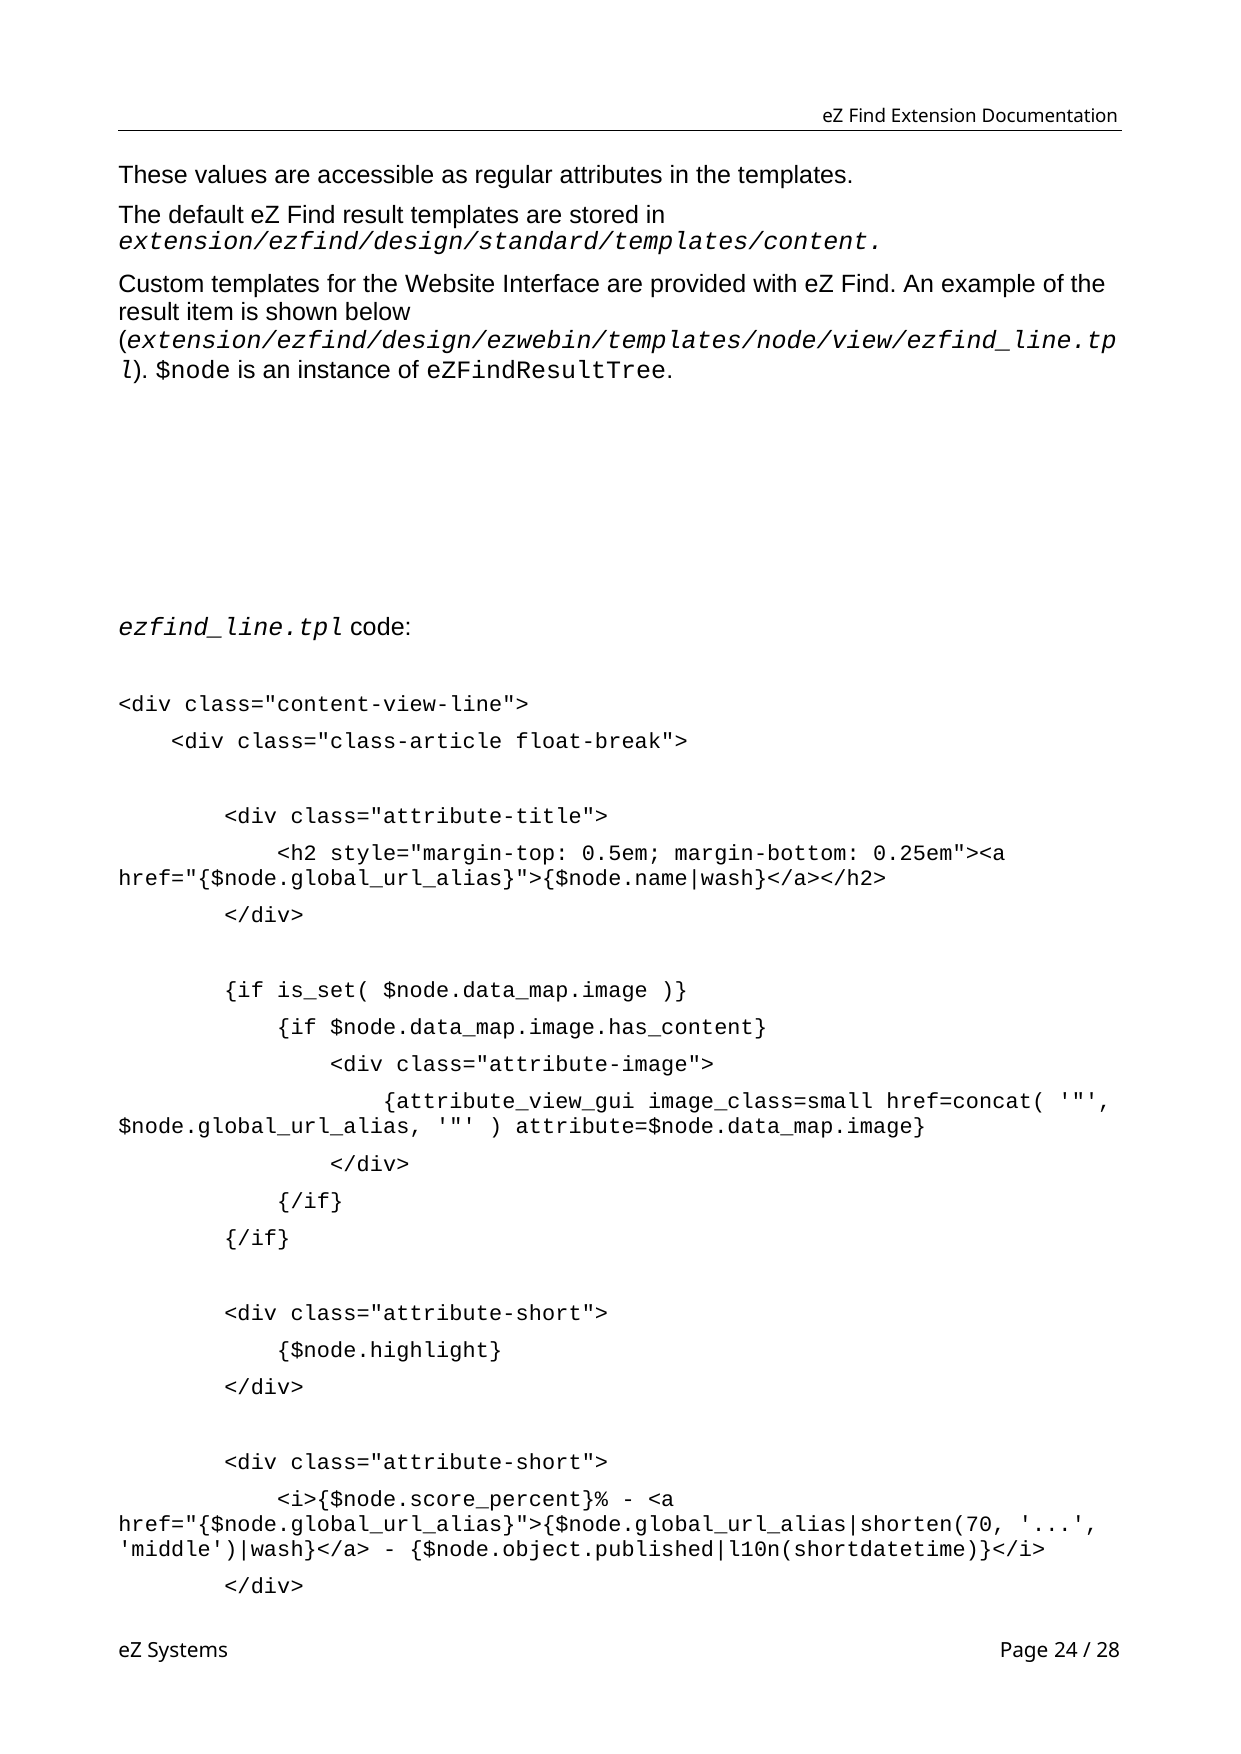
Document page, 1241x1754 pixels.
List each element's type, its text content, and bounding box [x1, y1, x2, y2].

text <i>{$node.score_percent}% - <a href="{$node.global_url_alias}">{$node.global_url_alias|shorten(70, '...', 'middle')|wash}</a> - {$node.object.published|l10n(shortdatetime)}</i> [118, 1488, 1122, 1563]
text {/if} [118, 1227, 1122, 1252]
text </div> [118, 1575, 1122, 1600]
text {attribute_view_gui image_class=small href=concat( '"', $node.global_url_alias, '"' ) attribute=$node.data_map.image} [118, 1091, 1122, 1140]
text {if $node.data_map.image.has_content} [118, 1016, 1122, 1041]
text {/if} [118, 1190, 1122, 1215]
text Custom templates for the Website Interface are provided with eZ Find. An example of the result item is shown below (extension/ezfind/design/ezwebin/templates/node/view/ezfind_line.tpl). $node is an instance of eZFindResultTree. [118, 269, 1122, 386]
text The default eZ Find result templates are stored in extension/ezfind/design/standard/templates/content. [118, 201, 1122, 257]
text ezfind_line.tpl code: [118, 613, 1122, 643]
text <div class="attribute-title"> [118, 805, 1122, 829]
text <div class="content-view-line"> [118, 693, 1122, 718]
text <h2 style="margin-top: 0.5em; margin-bottom: 0.25em"><a href="{$node.global_url_alias}">{$node.name|wash}</a></h2> [118, 842, 1122, 892]
text <div class="attribute-image"> [118, 1053, 1122, 1078]
text </div> [118, 904, 1122, 929]
text <div class="class-article float-break"> [118, 730, 1122, 755]
text </div> [118, 1153, 1122, 1177]
text {$node.highlight} [118, 1339, 1122, 1364]
text {if is_set( $node.data_map.image )} [118, 979, 1122, 1003]
text <div class="attribute-short"> [118, 1451, 1122, 1476]
text </div> [118, 1376, 1122, 1401]
text <div class="attribute-short"> [118, 1302, 1122, 1327]
text These values are accessible as regular attributes in the templates. [118, 160, 1122, 188]
